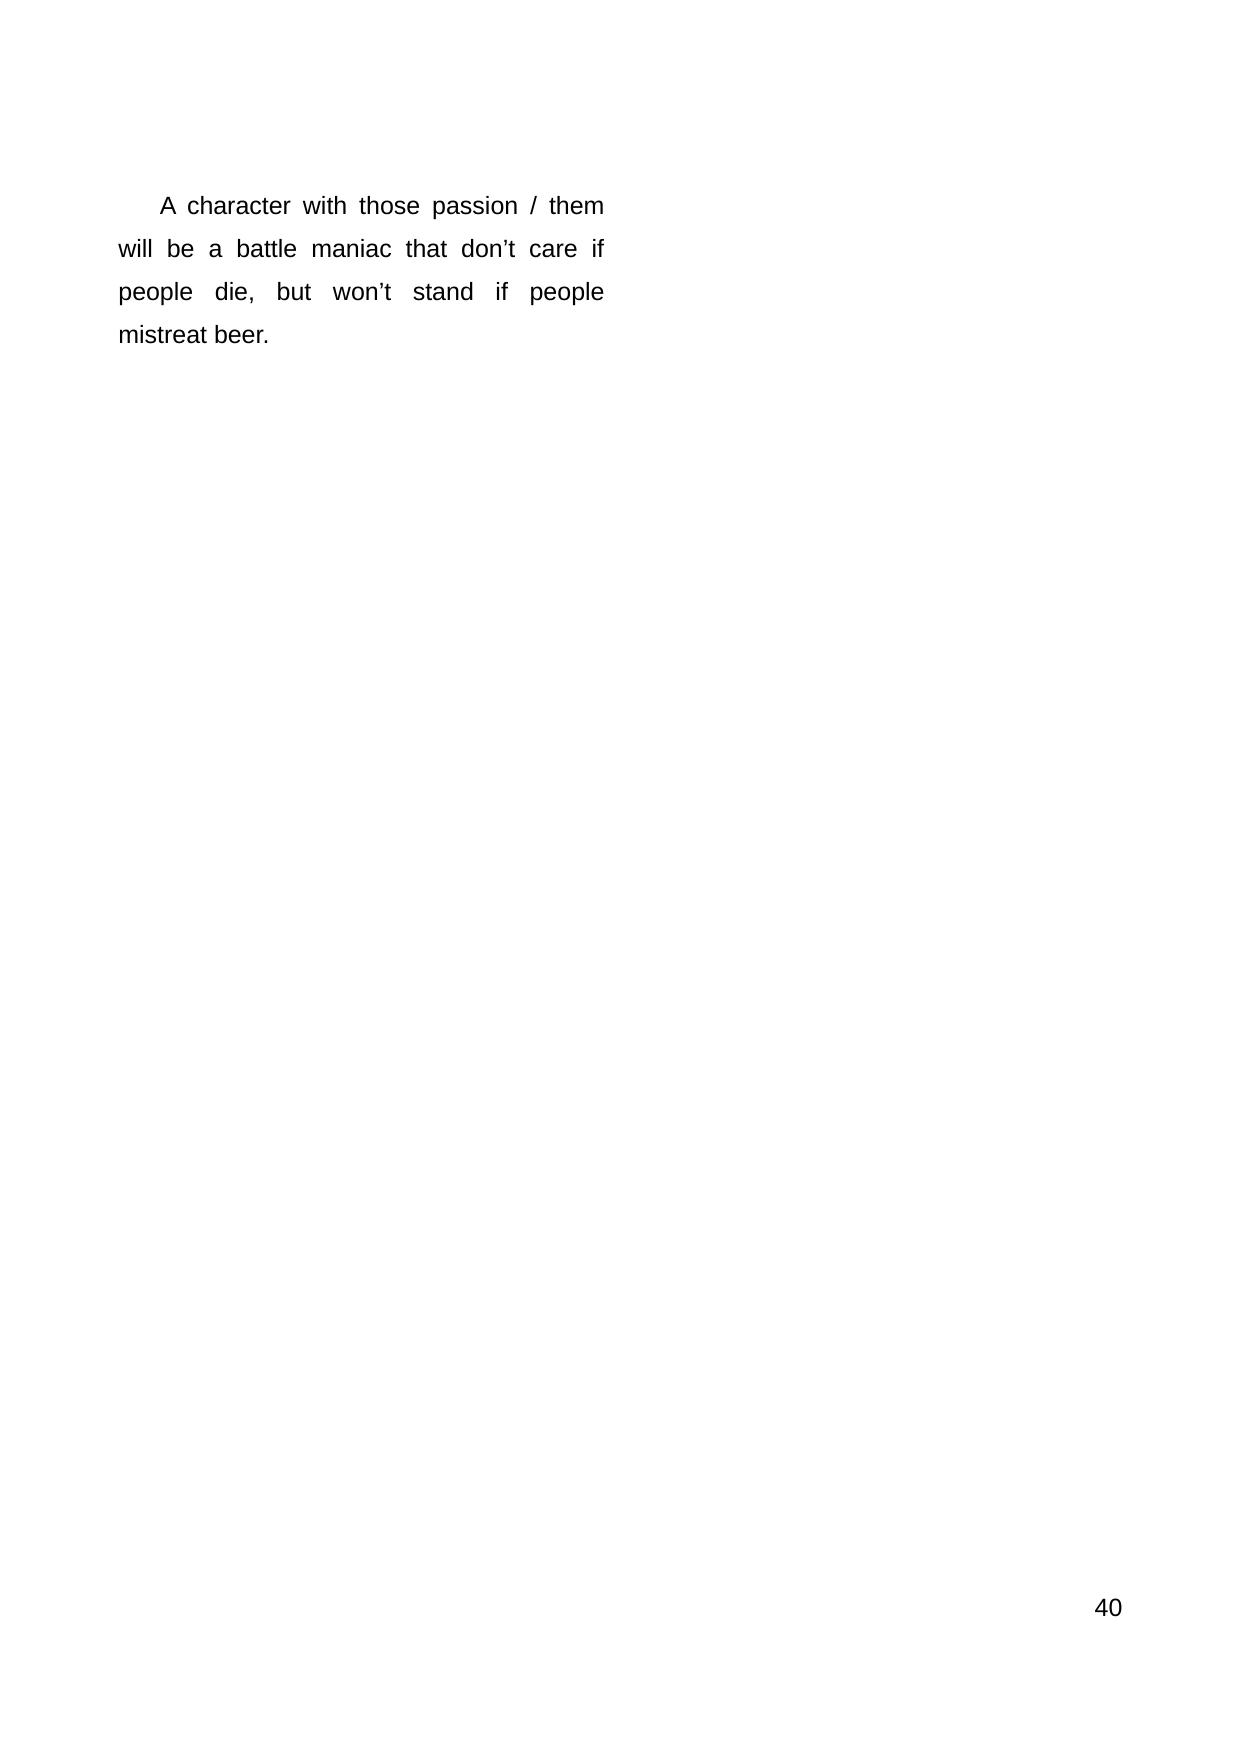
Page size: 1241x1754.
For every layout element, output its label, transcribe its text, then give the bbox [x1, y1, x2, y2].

text A character with those passion / them will be a battle maniac that don’t care if people die, but won’t stand if people mistreat beer. [118, 191, 605, 349]
